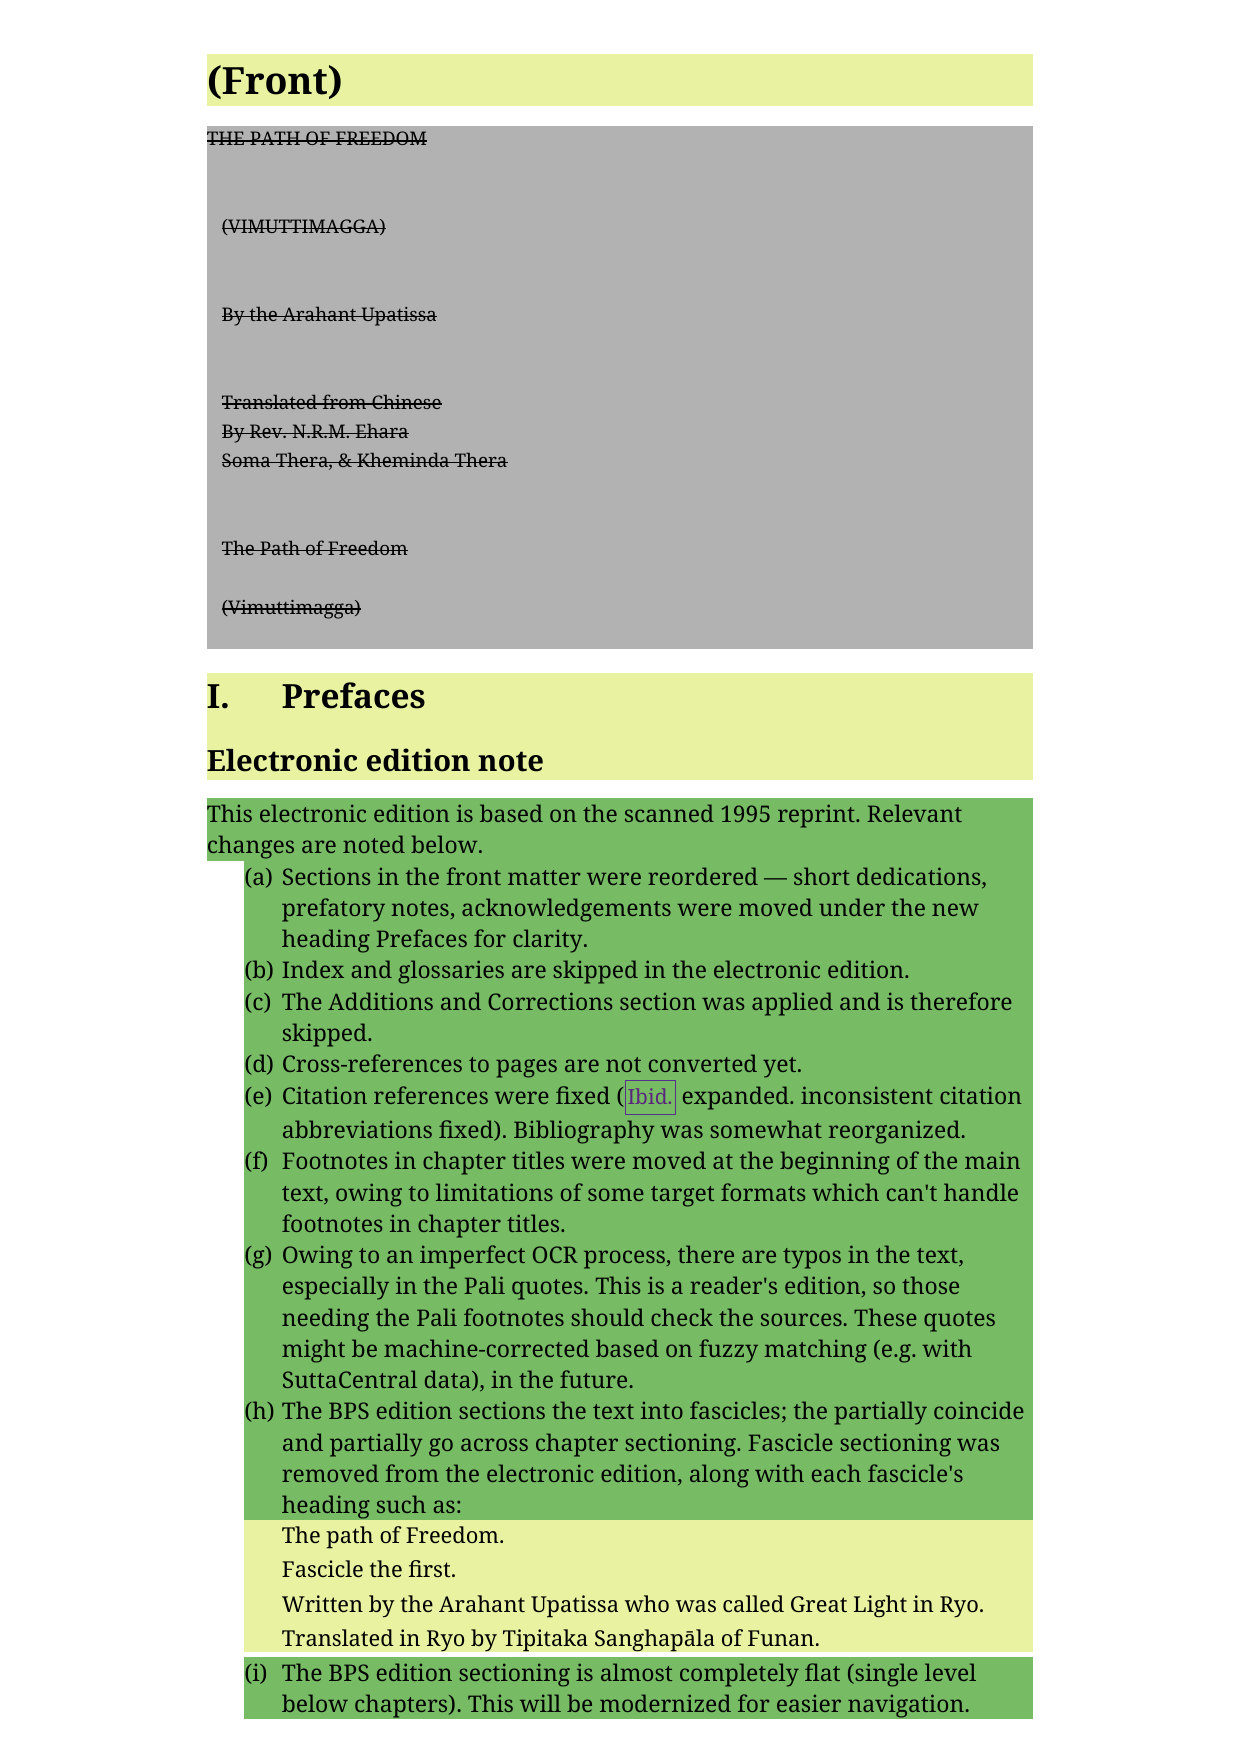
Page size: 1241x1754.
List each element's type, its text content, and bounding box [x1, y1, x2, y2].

list The BPS edition sections the text into fascicles; the partially coincide and partially go across chapter sectioning. Fascicle sectioning was removed from the electronic edition, along with each fascicle's heading such as: [244, 1395, 1033, 1520]
text Translated from Chinese [207, 389, 1033, 414]
list Sections in the front matter were reordered — short dedications, prefatory notes, acknowledgements were moved under the new heading Prefaces for clarity. [244, 861, 1033, 954]
text THE PATH OF FREEDOM [207, 126, 1033, 151]
list Owing to an imperfect OCR process, there are typos in the text, especially in the Pali quotes. This is a reader's edition, so those needing the Pali footnotes should check the sources. These quotes might be machine-corrected based on fuzzy matching (e.g. with SuttaCentral data), in the future. [244, 1239, 1033, 1395]
list Index and glossaries are skipped in the electronic edition. [244, 954, 1033, 986]
text Soma Thera, & Kheminda Thera [207, 448, 1033, 473]
subtitle Electronic edition note [207, 740, 1033, 780]
text This electronic edition is based on the scanned 1995 reprint. Relevant changes are noted below. [207, 798, 1033, 861]
text (Vimuttimagga) [207, 594, 1033, 619]
list Cross-references to pages are not converted yet. [244, 1048, 1033, 1079]
list The path of Freedom. Fascicle the first. Written by the Arahant Upatissa who was called Great Light in Ryo. Translated in Ryo by Tipitaka Sanghapāla of Funan. [244, 1520, 1033, 1652]
text By the Arahant Upatissa [207, 301, 1033, 327]
subtitle Prefaces [207, 673, 1033, 719]
text (VIMUTTIMAGGA) [207, 213, 1033, 239]
list Footnotes in chapter titles were moved at the beginning of the main text, owing to limitations of some target formats which can't handle footnotes in chapter titles. [244, 1145, 1033, 1239]
list Citation references were fixed (Ibid. expanded. inconsistent citation abbreviations fixed). Bibliography was somewhat reorganized. [244, 1079, 1033, 1145]
text By Rev. N.R.M. Ehara [207, 418, 1033, 444]
list The Additions and Corrections section was applied and is therefore skipped. [244, 986, 1033, 1048]
subtitle (Front) [207, 54, 1033, 106]
list The BPS edition sectioning is almost completely flat (single level below chapters). This will be modernized for easier navigation. [244, 1657, 1033, 1719]
text The Path of Freedom [207, 535, 1033, 561]
